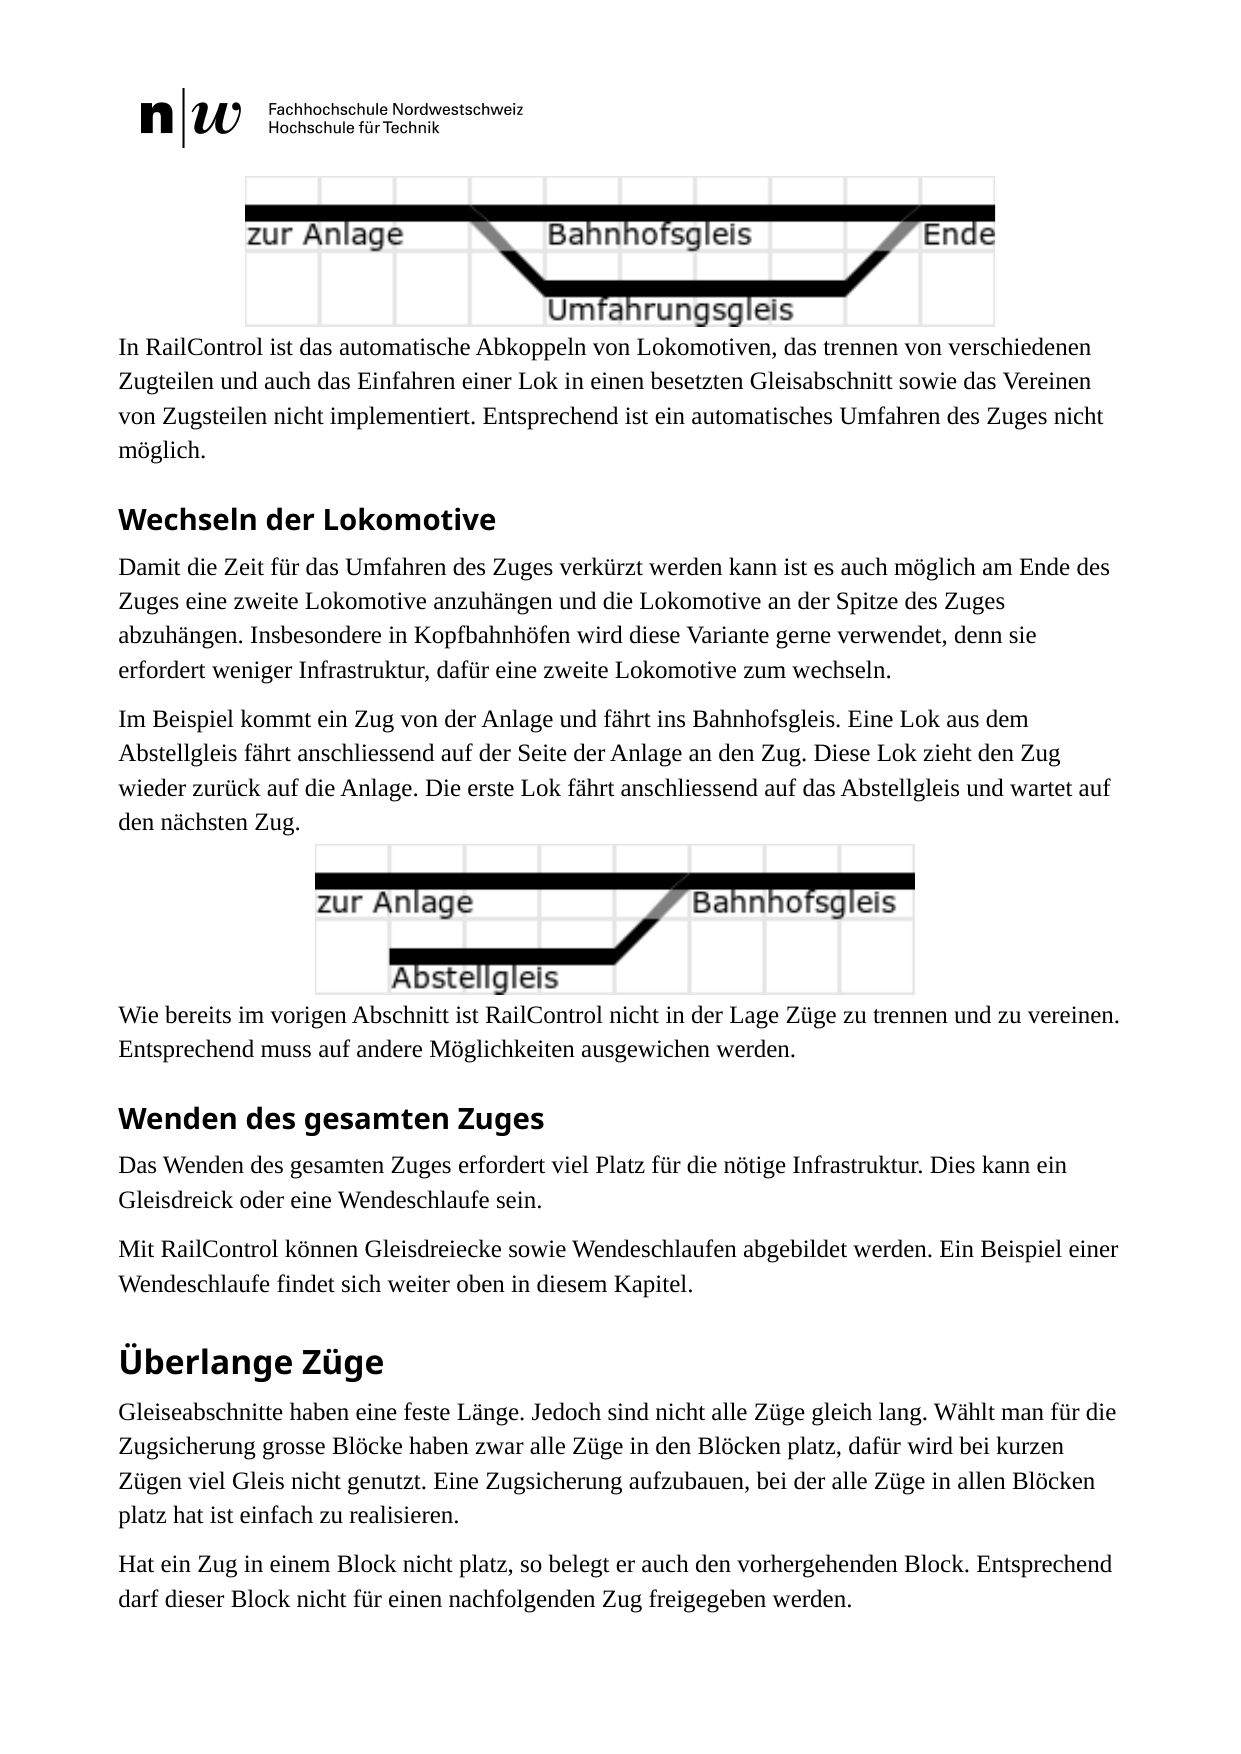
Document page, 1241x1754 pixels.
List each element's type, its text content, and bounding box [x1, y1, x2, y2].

picture [245, 176, 995, 327]
text Mit RailControl können Gleisdreiecke sowie Wendeschlaufen abgebildet werden. Ein Beispiel einer Wendeschlaufe findet sich weiter oben in diesem Kapitel. [118, 1234, 1122, 1297]
text Damit die Zeit für das Umfahren des Zuges verkürzt werden kann ist es auch möglich am Ende des Zuges eine zweite Lokomotive anzuhängen und die Lokomotive an der Spitze des Zuges abzuhängen. Insbesondere in Kopfbahnhöfen wird diese Variante gerne verwendet, denn sie erfordert weniger Infrastruktur, dafür eine zweite Lokomotive zum wechseln. [118, 552, 1122, 684]
picture [315, 844, 915, 995]
picture [141, 88, 523, 148]
text Hat ein Zug in einem Block nicht platz, so belegt er auch den vorhergehenden Block. Entsprechend darf dieser Block nicht für einen nachfolgenden Zug freigegeben werden. [118, 1549, 1122, 1612]
text Das Wenden des gesamten Zuges erfordert viel Platz für die nötige Infrastruktur. Dies kann ein Gleisdreick oder eine Wendeschlaufe sein. [118, 1151, 1122, 1214]
subtitle Wenden des gesamten Zuges [118, 1098, 1122, 1138]
text Im Beispiel kommt ein Zug von der Anlage und fährt ins Bahnhofsgleis. Eine Lok aus dem Abstellgleis fährt anschliessend auf der Seite der Anlage an den Zug. Diese Lok zieht den Zug wieder zurück auf die Anlage. Die erste Lok fährt anschliessend auf das Abstellgleis und wartet auf den nächsten Zug. [118, 704, 1122, 836]
text Gleiseabschnitte haben eine feste Länge. Jedoch sind nicht alle Züge gleich lang. Wählt man für die Zugsicherung grosse Blöcke haben zwar alle Züge in den Blöcken platz, dafür wird bei kurzen Zügen viel Gleis nicht genutzt. Eine Zugsicherung aufzubauen, bei der alle Züge in allen Blöcken platz hat ist einfach zu realisieren. [118, 1397, 1122, 1529]
subtitle Wechseln der Lokomotive [118, 499, 1122, 539]
text Wie bereits im vorigen Abschnitt ist RailControl nicht in der Lage Züge zu trennen und zu vereinen. Entsprechend muss auf andere Möglichkeiten ausgewichen werden. [118, 995, 1122, 1063]
subtitle Überlange Züge [118, 1338, 1122, 1384]
text In RailControl ist das automatische Abkoppeln von Lokomotiven, das trennen von verschiedenen Zugteilen und auch das Einfahren einer Lok in einen besetzten Gleisabschnitt sowie das Vereinen von Zugsteilen nicht implementiert. Entsprechend ist ein automatisches Umfahren des Zuges nicht möglich. [118, 327, 1122, 464]
